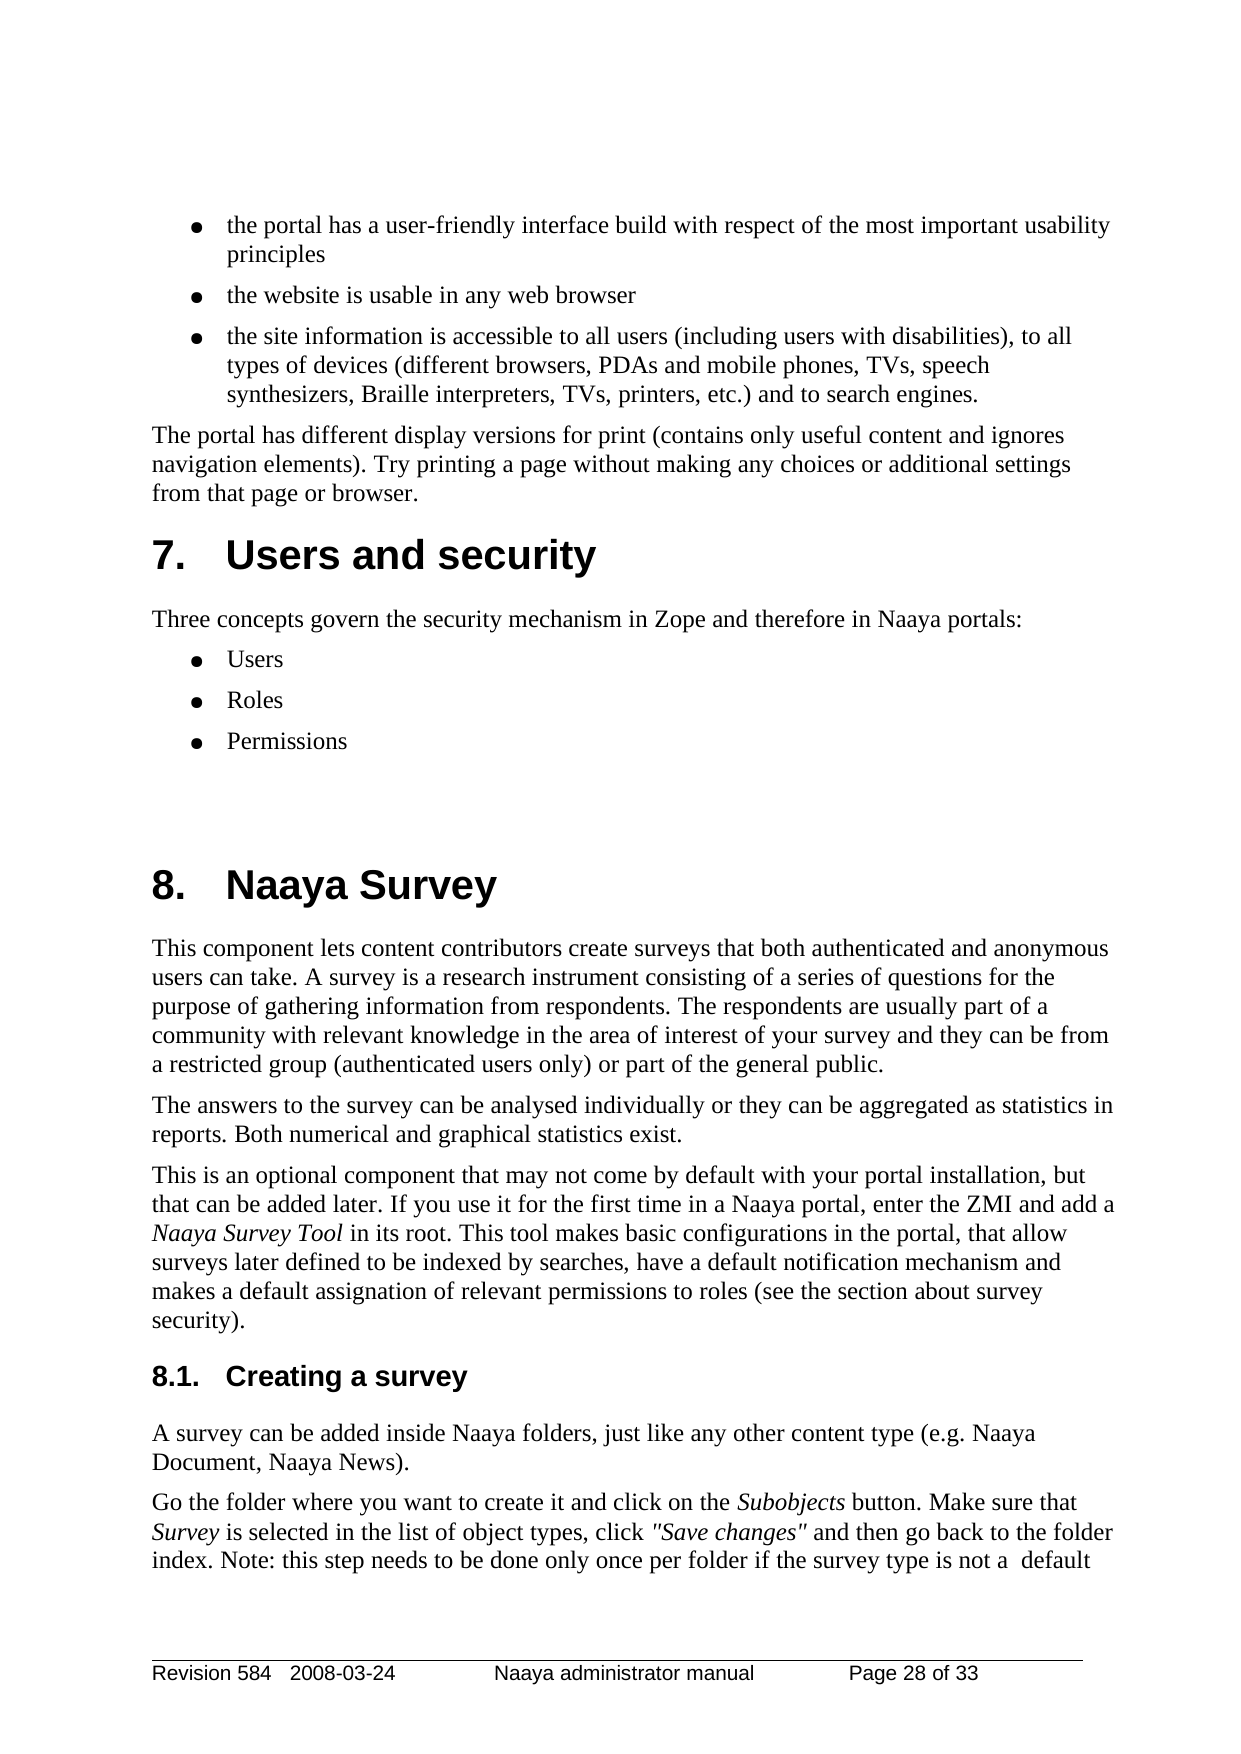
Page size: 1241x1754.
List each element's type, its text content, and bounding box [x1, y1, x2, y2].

text Go the folder where you want to create it and click on the Subobjects button. Make sure that Survey is selected in the list of object types, click "Save changes" and then go back to the folder index. Note: this step needs to be done only once per folder if the survey type is not a default [152, 1487, 1120, 1574]
text A survey can be added inside Naaya folders, just like any other content type (e.g. Naaya Document, Naaya News). [152, 1417, 1120, 1476]
list Roles [189, 685, 1120, 714]
subtitle Creating a survey [152, 1359, 1120, 1393]
text Three concepts govern the security mechanism in Zope and therefore in Naaya portals: [152, 603, 1120, 632]
list the portal has a user-friendly interface build with respect of the most important usability principles [189, 210, 1120, 268]
list the site information is accessible to all users (including users with disabilities), to all types of devices (different browsers, PDAs and mobile phones, TVs, speech synthesizers, Braille interpreters, TVs, printers, etc.) and to search engines. [189, 321, 1120, 408]
list the website is usable in any web browser [189, 280, 1120, 309]
text This component lets content contributors create surveys that both authenticated and anonymous users can take. A survey is a research instrument consisting of a series of questions for the purpose of gathering information from respondents. The respondents are usually part of a community with relevant knowledge in the area of interest of your survey and they can be from a restricted group (authenticated users only) or part of the general public. [152, 933, 1120, 1078]
text The answers to the survey can be analysed individually or they can be aggregated as statistics in reports. Both numerical and graphical statistics exist. [152, 1090, 1120, 1148]
list Permissions [189, 726, 1120, 755]
text The portal has different display versions for print (contains only useful content and ignores navigation elements). Try printing a page without making any choices or additional settings from that page or browser. [152, 420, 1120, 507]
subtitle Naaya Survey [151, 860, 1120, 908]
list Users [189, 644, 1120, 673]
subtitle Users and security [151, 531, 1120, 579]
text This is an optional component that may not come by default with your portal installation, but that can be added later. If you use it for the first time in a Naaya portal, enter the ZMI and add a Naaya Survey Tool in its root. This tool makes basic configurations in the portal, that allow surveys later defined to be indexed by searches, have a default notification mechanism and makes a default assignation of relevant permissions to roles (see the section about survey security). [152, 1160, 1120, 1334]
